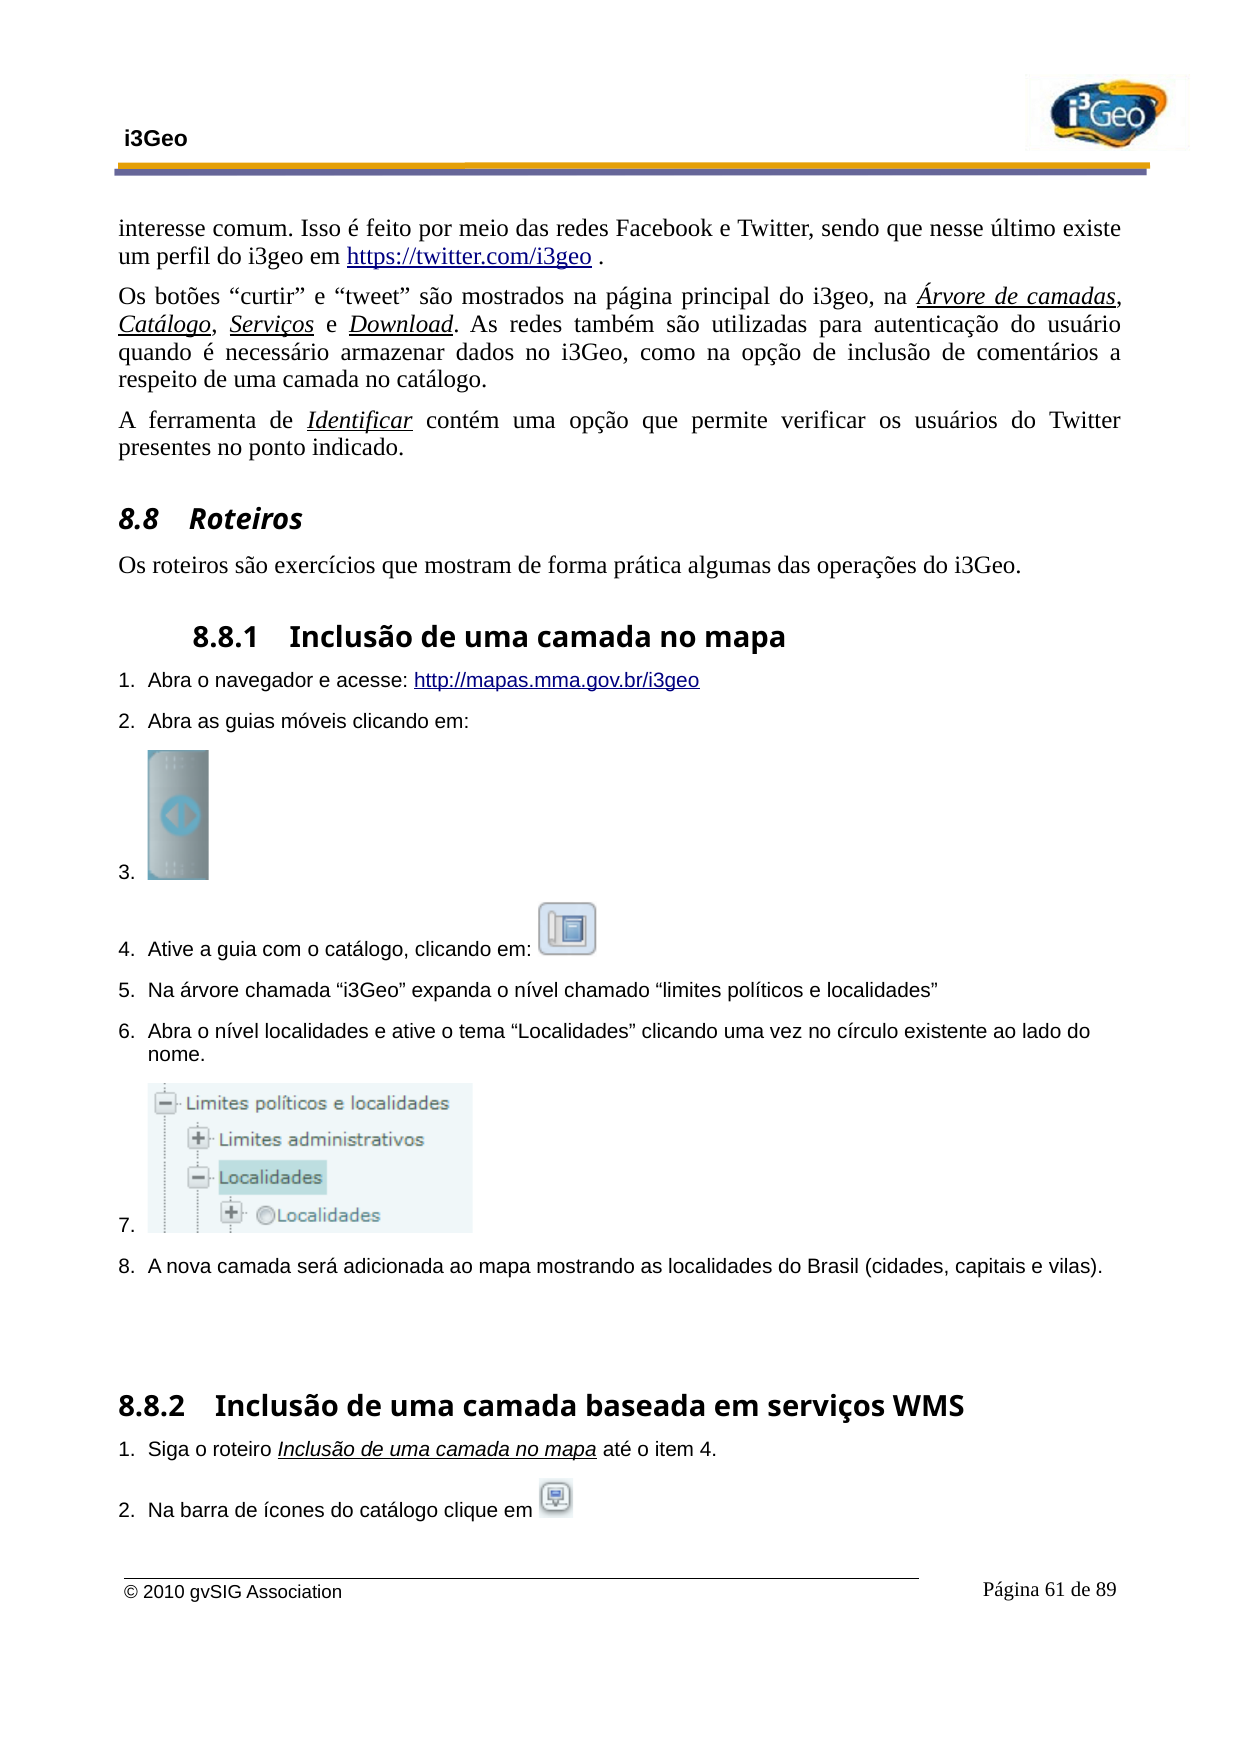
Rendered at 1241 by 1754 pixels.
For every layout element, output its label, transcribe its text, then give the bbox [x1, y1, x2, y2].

list Abra as guias móveis clicando em: [118, 709, 1122, 732]
text Os roteiros são exercícios que mostram de forma prática algumas das operações do i3Geo. [118, 551, 1122, 578]
list Siga o roteiro Inclusão de uma camada no mapa até o item 4. [118, 1437, 1122, 1461]
subtitle Inclusão de uma camada no mapa [163, 616, 1122, 656]
list Abra o nível localidades e ative o tema “Localidades” clicando uma vez no círculo existente ao lado do nome. [118, 1019, 1122, 1066]
picture [537, 901, 598, 957]
picture [147, 750, 209, 880]
list Abra o navegador e acesse: http://mapas.mma.gov.br/i3geo [118, 668, 1122, 691]
subtitle Roteiros [118, 499, 1122, 538]
list Ative a guia com o catálogo, clicando em: [118, 902, 1122, 961]
text interesse comum. Isso é feito por meio das redes Facebook e Twitter, sendo que nesse último existe um perfil do i3geo em https://twitter.com/i3geo . [118, 214, 1122, 270]
list Na árvore chamada “i3Geo” expanda o nível chamado “limites políticos e localidades” [118, 979, 1122, 1002]
picture [538, 1478, 574, 1518]
text Os botões “curtir” e “tweet” são mostrados na página principal do i3geo, na Árvore de camadas, Catálogo, Serviços e Download. As redes também são utilizadas para autenticação do usuário quando é necessário armazenar dados no i3Geo, como na opção de inclusão de comentários a respeito de uma camada no catálogo. [118, 282, 1122, 393]
list Na barra de ícones do catálogo clique em [118, 1478, 1122, 1522]
picture [147, 1083, 473, 1233]
list A nova camada será adicionada ao mapa mostrando as localidades do Brasil (cidades, capitais e vilas). [118, 1254, 1122, 1277]
text A ferramenta de Identificar contém uma opção que permite verificar os usuários do Twitter presentes no ponto indicado. [118, 406, 1122, 461]
subtitle Inclusão de uma camada baseada em serviços WMS [118, 1385, 1122, 1425]
picture [1025, 74, 1191, 151]
